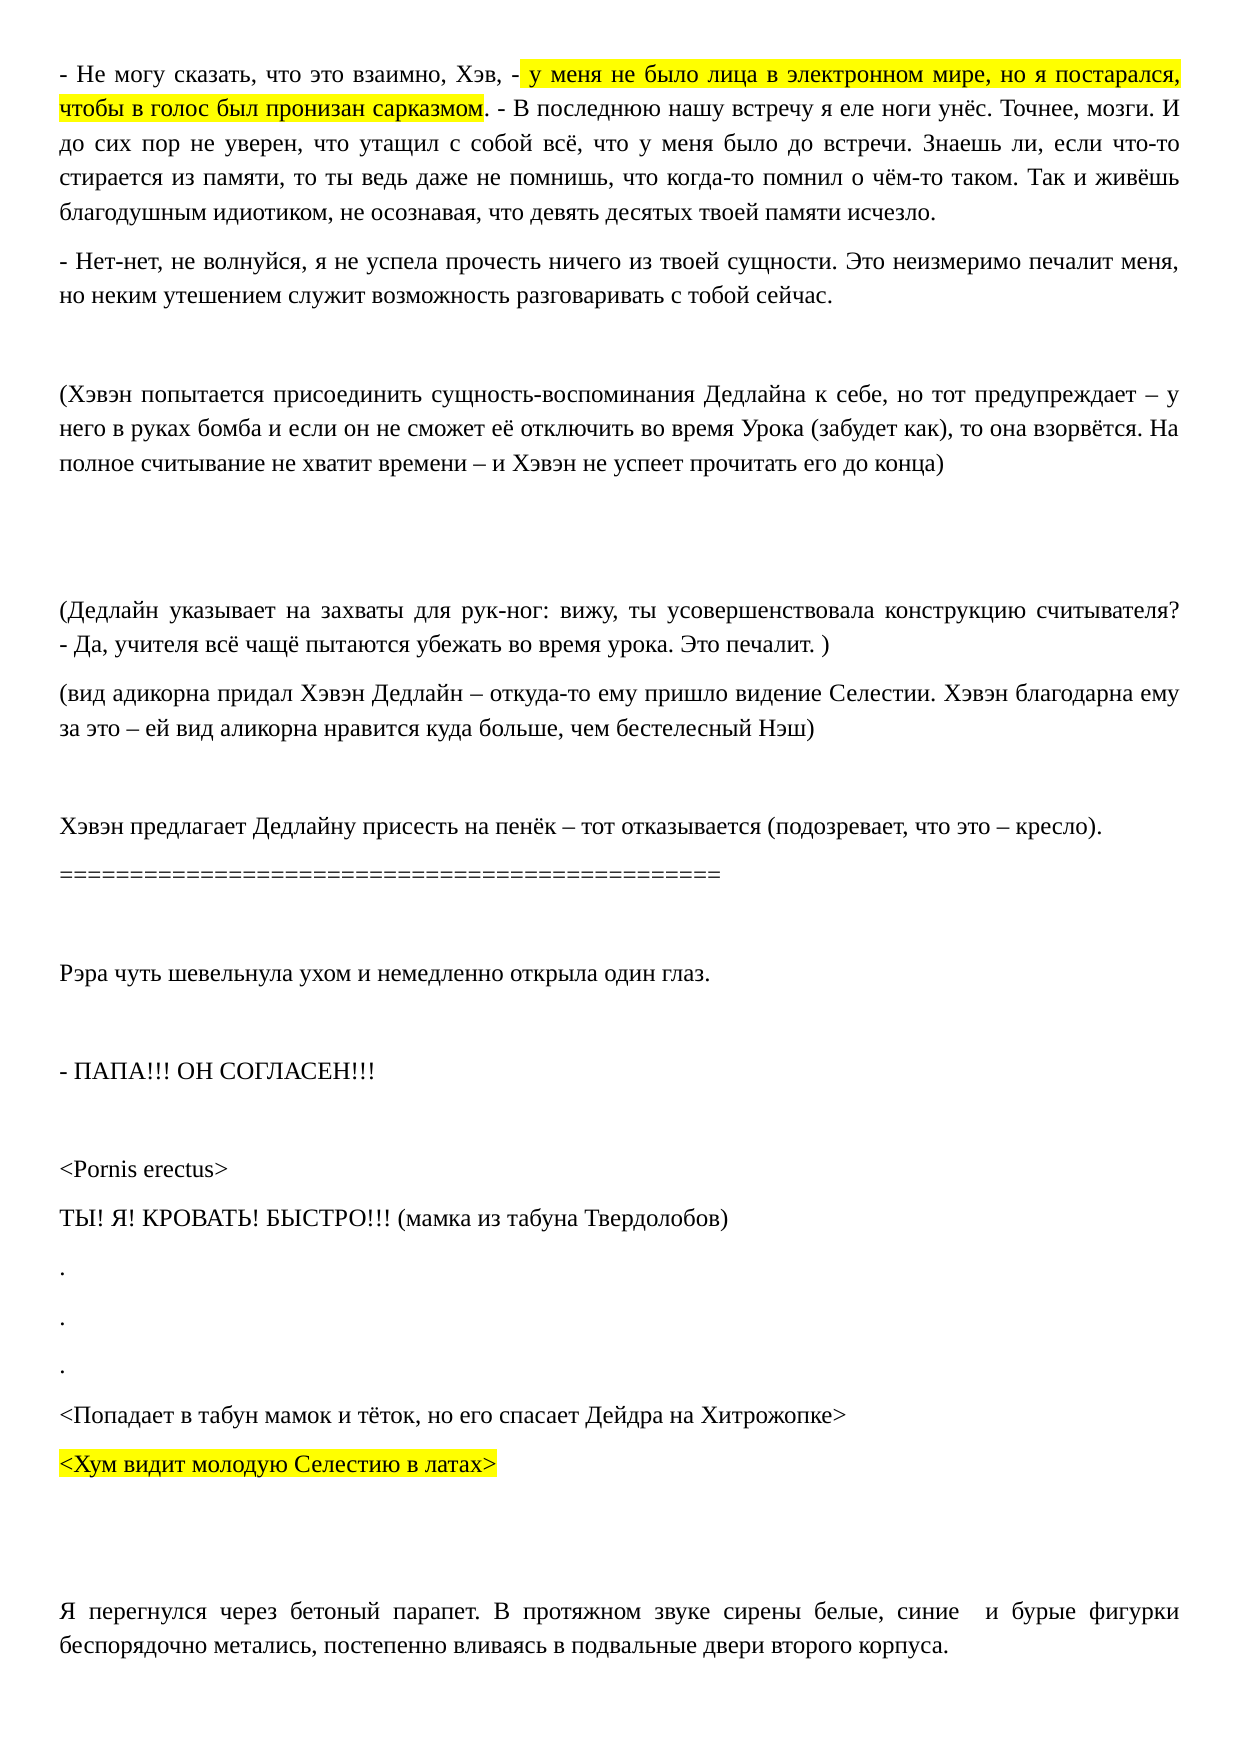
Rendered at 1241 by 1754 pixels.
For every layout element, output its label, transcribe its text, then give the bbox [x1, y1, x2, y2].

text Хэвэн предлагает Дедлайну присесть на пенёк – тот отказывается (подозревает, что это – кресло). [59, 811, 1181, 840]
text <Хум видит молодую Селестию в латах> [59, 1449, 1181, 1477]
text Я перегнулся через бетоный парапет. В протяжном звуке сирены белые, синие и бурые фигурки беспорядочно метались, постепенно вливаясь в подвальные двери второго корпуса. [59, 1596, 1181, 1659]
text - Нет-нет, не волнуйся, я не успела прочесть ничего из твоей сущности. Это неизмеримо печалит меня, но неким утешением служит возможность разговаривать с тобой сейчас. [59, 246, 1181, 309]
text =============================================== [59, 860, 1181, 889]
text . [59, 1252, 1181, 1281]
text ТЫ! Я! КРОВАТЬ! БЫСТРО!!! (мамка из табуна Твердолобов) [59, 1203, 1181, 1232]
text (Дедлайн указывает на захваты для рук-ног: вижу, ты усовершенствовала конструкцию считывателя? - Да, учителя всё чащё пытаются убежать во время урока. Это печалит. ) [59, 595, 1181, 658]
text . [59, 1302, 1181, 1330]
text <Попадает в табун мамок и тёток, но его спасает Дейдра на Хитрожопке> [59, 1400, 1181, 1428]
text . [59, 1351, 1181, 1379]
text (вид адикорна придал Хэвэн Дедлайн – откуда-то ему пришло видение Селестии. Хэвэн благодарна ему за это – ей вид аликорна нравится куда больше, чем бестелесный Нэш) [59, 678, 1181, 742]
text (Хэвэн попытается присоединить сущность-воспоминания Дедлайна к себе, но тот предупреждает – у него в руках бомба и если он не сможет её отключить во время Урока (забудет как), то она взорвётся. На полное считывание не хватит времени – и Хэвэн не успеет прочитать его до конца) [59, 379, 1181, 476]
text - ПАПА!!! ОН СОГЛАСЕН!!! [59, 1056, 1181, 1085]
text Рэра чуть шевельнула ухом и немедленно открыла один глаз. [59, 958, 1181, 987]
text <Pornis erectus> [59, 1154, 1181, 1183]
text - Не могу сказать, что это взаимно, Хэв, - у меня не было лица в электронном мире, но я постарался, чтобы в голос был пронизан сарказмом. - В последнюю нашу встречу я еле ноги унёс. Точнее, мозги. И до сих пор не уверен, что утащил с собой всё, что у меня было до встречи. Знаешь ли, если что-то стирается из памяти, то ты ведь даже не помнишь, что когда-то помнил о чём-то таком. Так и живёшь благодушным идиотиком, не осознавая, что девять десятых твоей памяти исчезло. [59, 59, 1181, 226]
